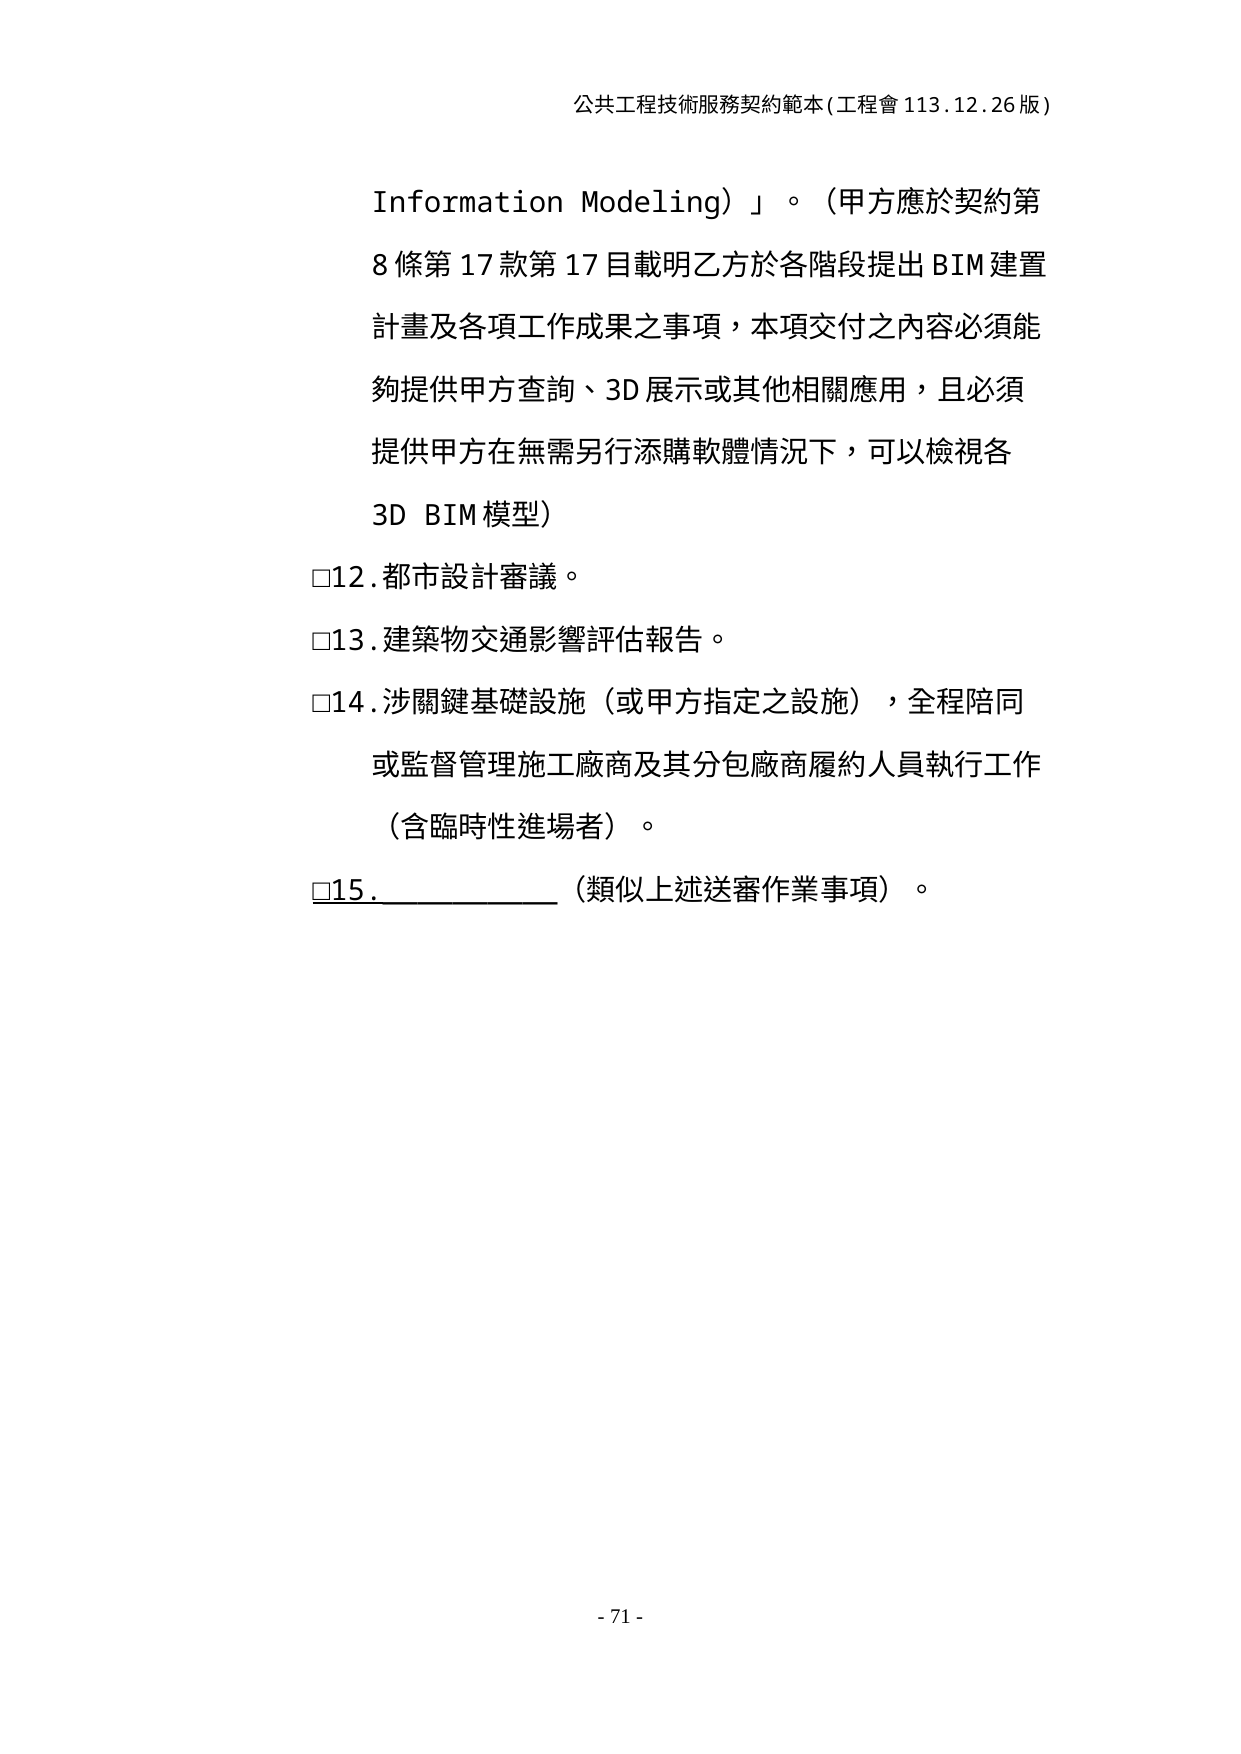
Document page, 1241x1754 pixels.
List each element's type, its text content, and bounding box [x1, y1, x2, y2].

text □14.涉關鍵基礎設施（或甲方指定之設施），全程陪同或監督管理施工廠商及其分包廠商履約人員執行工作（含臨時性進場者）。 [312, 658, 1053, 846]
text □12.都市設計審議。 [312, 533, 1053, 596]
text Information Modeling）」。（甲方應於契約第8條第17款第17目載明乙方於各階段提出BIM建置計畫及各項工作成果之事項，本項交付之內容必須能夠提供甲方查詢、3D展示或其他相關應用，且必須提供甲方在無需另行添購軟體情況下，可以檢視各3D BIM模型） [312, 158, 1053, 533]
text □15.__________（類似上述送審作業事項）。 [312, 846, 1053, 908]
text □13.建築物交通影響評估報告。 [312, 596, 1053, 658]
